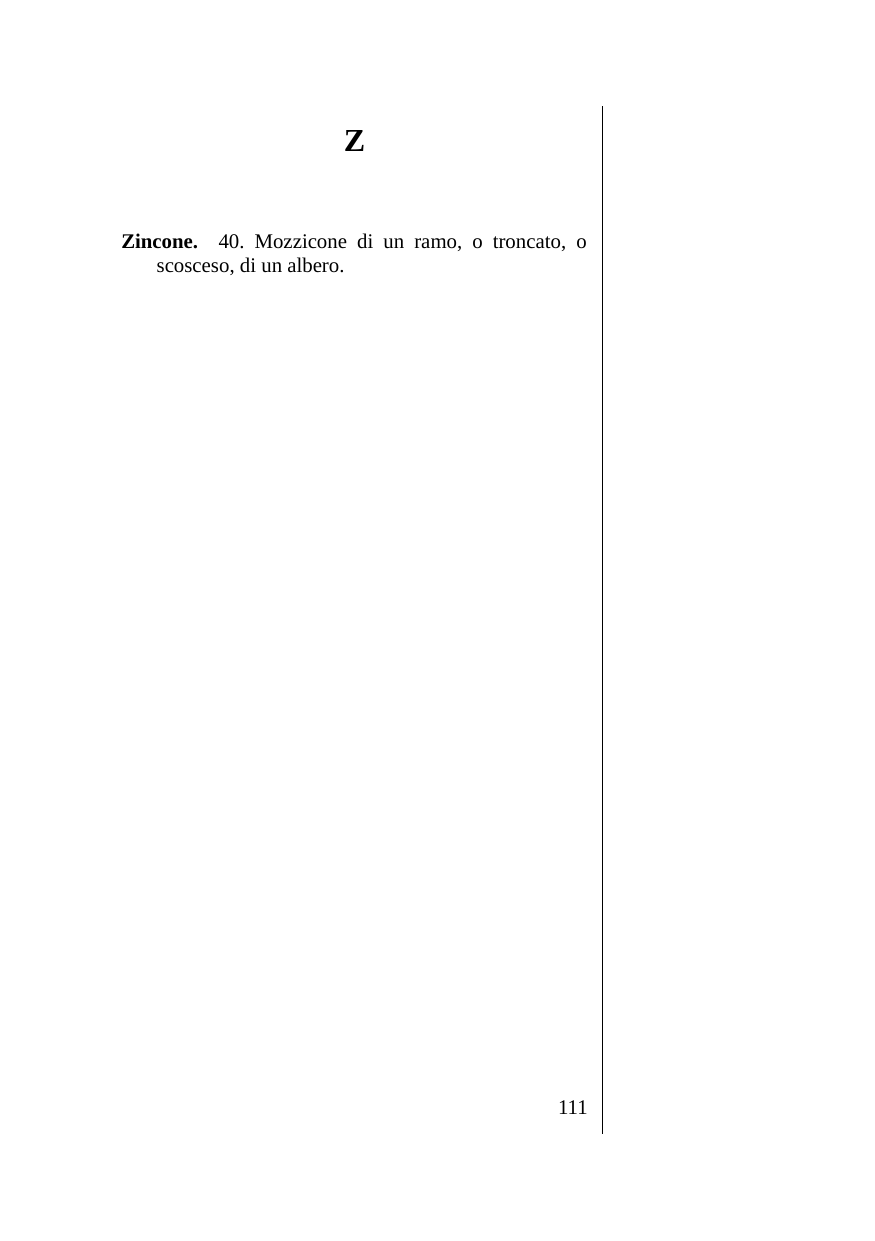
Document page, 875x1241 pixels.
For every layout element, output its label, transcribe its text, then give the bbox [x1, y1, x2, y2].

subtitle Z [121, 121, 587, 158]
text Zincone. 40. Mozzicone di un ramo, o troncato, o scosceso, di un albero. [121, 229, 587, 277]
